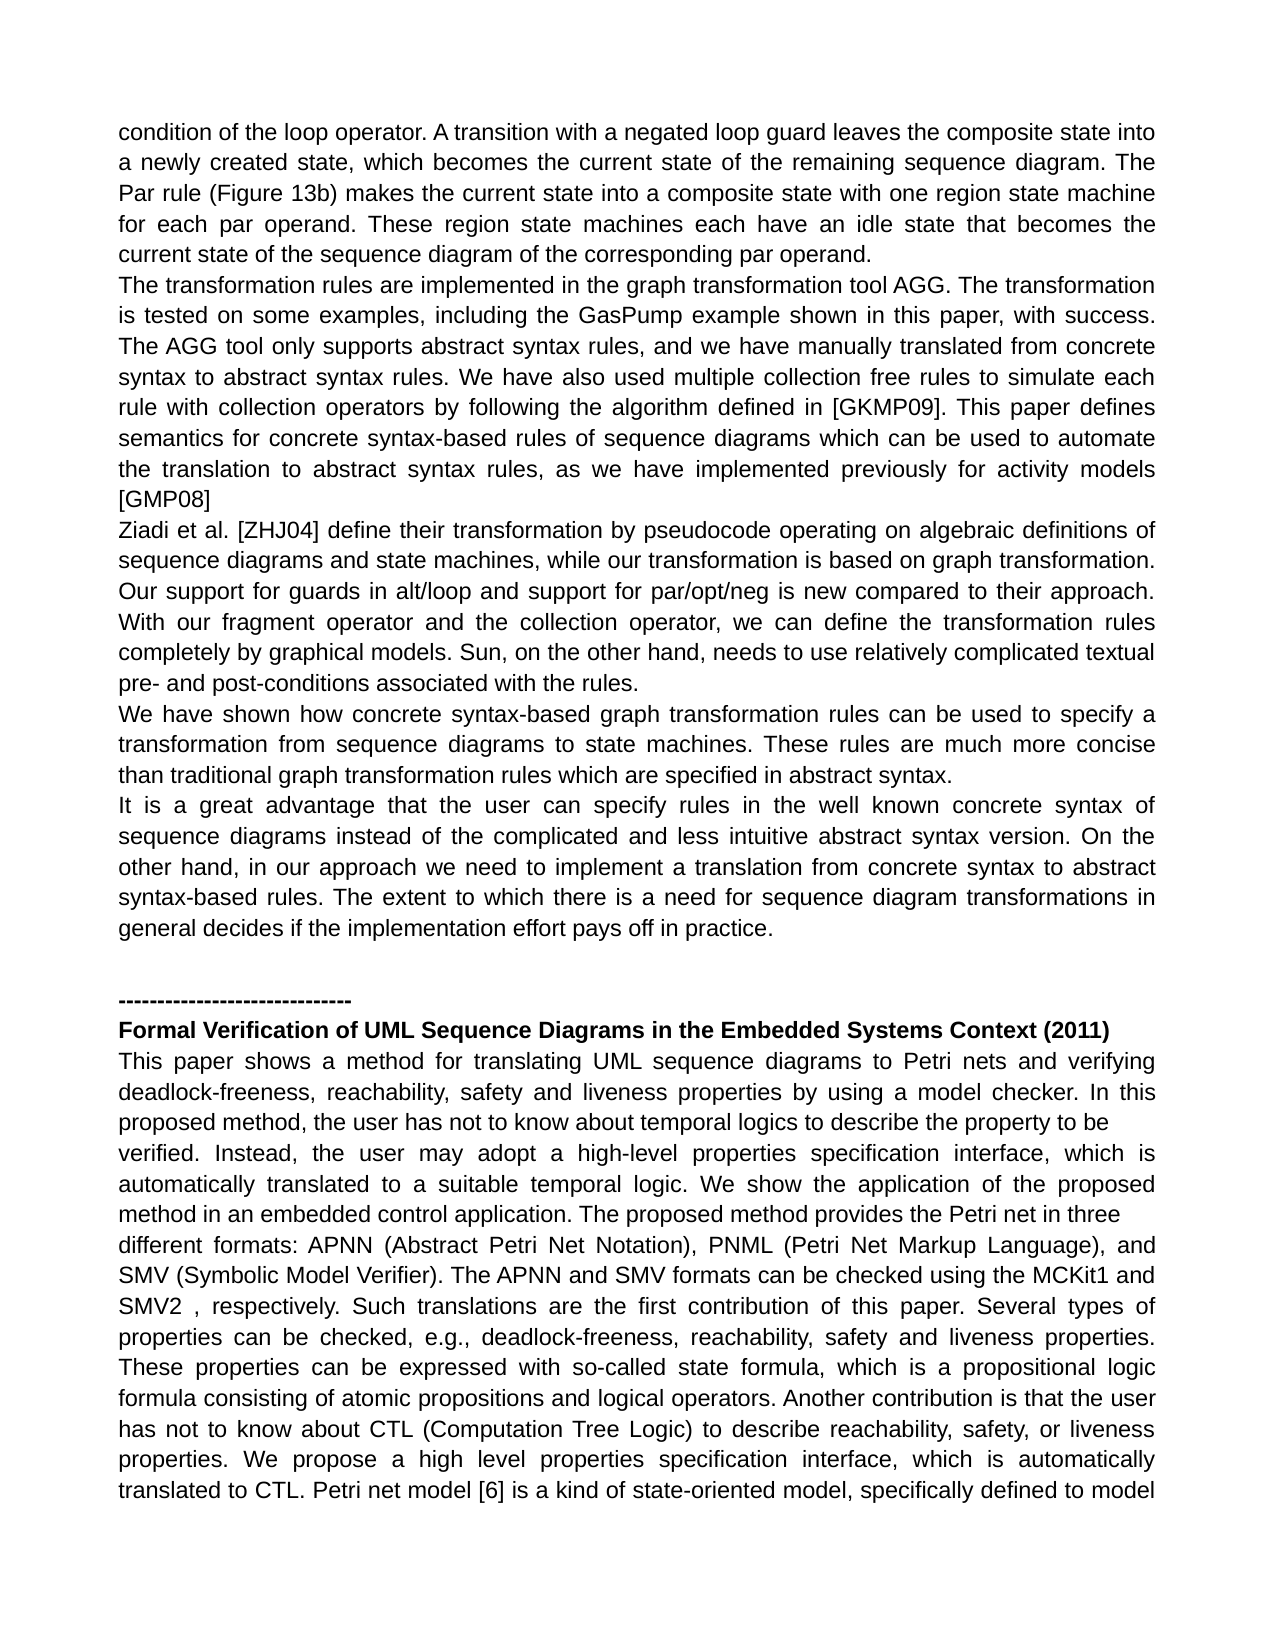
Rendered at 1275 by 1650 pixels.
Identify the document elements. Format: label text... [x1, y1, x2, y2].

text ------------------------------ [118, 986, 1157, 1013]
text We have shown how concrete syntax-based graph transformation rules can be used to specify a transformation from sequence diagrams to state machines. These rules are much more concise than traditional graph transformation rules which are specified in abstract syntax. [118, 700, 1157, 788]
text different formats: APNN (Abstract Petri Net Notation), PNML (Petri Net Markup Language), and SMV (Symbolic Model Verifier). The APNN and SMV formats can be checked using the MCKit1 and SMV2 , respectively. Such translations are the first contribution of this paper. Several types of properties can be checked, e.g., deadlock-freeness, reachability, safety and liveness properties. These properties can be expressed with so-called state formula, which is a propositional logic formula consisting of atomic propositions and logical operators. Another contribution is that the user has not to know about CTL (Computation Tree Logic) to describe reachability, safety, or liveness properties. We propose a high level properties specification interface, which is automatically translated to CTL. Petri net model [6] is a kind of state-oriented model, specifically defined to model [118, 1231, 1157, 1503]
text condition of the loop operator. A transition with a negated loop guard leaves the composite state into a newly created state, which becomes the current state of the remaining sequence diagram. The Par rule (Figure 13b) makes the current state into a composite state with one region state machine for each par operand. These region state machines each have an idle state that becomes the current state of the sequence diagram of the corresponding par operand. [118, 118, 1157, 267]
text This paper shows a method for translating UML sequence diagrams to Petri nets and verifying deadlock-freeness, reachability, safety and liveness properties by using a model checker. In this proposed method, the user has not to know about temporal logics to describe the property to be [118, 1047, 1157, 1136]
text The transformation rules are implemented in the graph transformation tool AGG. The transformation is tested on some examples, including the GasPump example shown in this paper, with success. The AGG tool only supports abstract syntax rules, and we have manually translated from concrete syntax to abstract syntax rules. We have also used multiple collection free rules to simulate each rule with collection operators by following the algorithm defined in [GKMP09]. This paper defines semantics for concrete syntax-based rules of sequence diagrams which can be used to automate the translation to abstract syntax rules, as we have implemented previously for activity models [GMP08] [118, 271, 1157, 512]
text verified. Instead, the user may adopt a high-level properties specification interface, which is automatically translated to a suitable temporal logic. We show the application of the proposed method in an embedded control application. The proposed method provides the Petri net in three [118, 1139, 1157, 1227]
text It is a great advantage that the user can specify rules in the well known concrete syntax of sequence diagrams instead of the complicated and less intuitive abstract syntax version. On the other hand, in our approach we need to implement a translation from concrete syntax to abstract syntax-based rules. The extent to which there is a need for sequence diagram transformations in general decides if the implementation effort pays off in practice. [118, 792, 1157, 941]
text Ziadi et al. [ZHJ04] define their transformation by pseudocode operating on algebraic definitions of sequence diagrams and state machines, while our transformation is based on graph transformation. Our support for guards in alt/loop and support for par/opt/neg is new compared to their approach. With our fragment operator and the collection operator, we can define the transformation rules completely by graphical models. Sun, on the other hand, needs to use relatively complicated textual pre- and post-conditions associated with the rules. [118, 516, 1157, 696]
text Formal Verification of UML Sequence Diagrams in the Embedded Systems Context (2011) [118, 1017, 1157, 1044]
